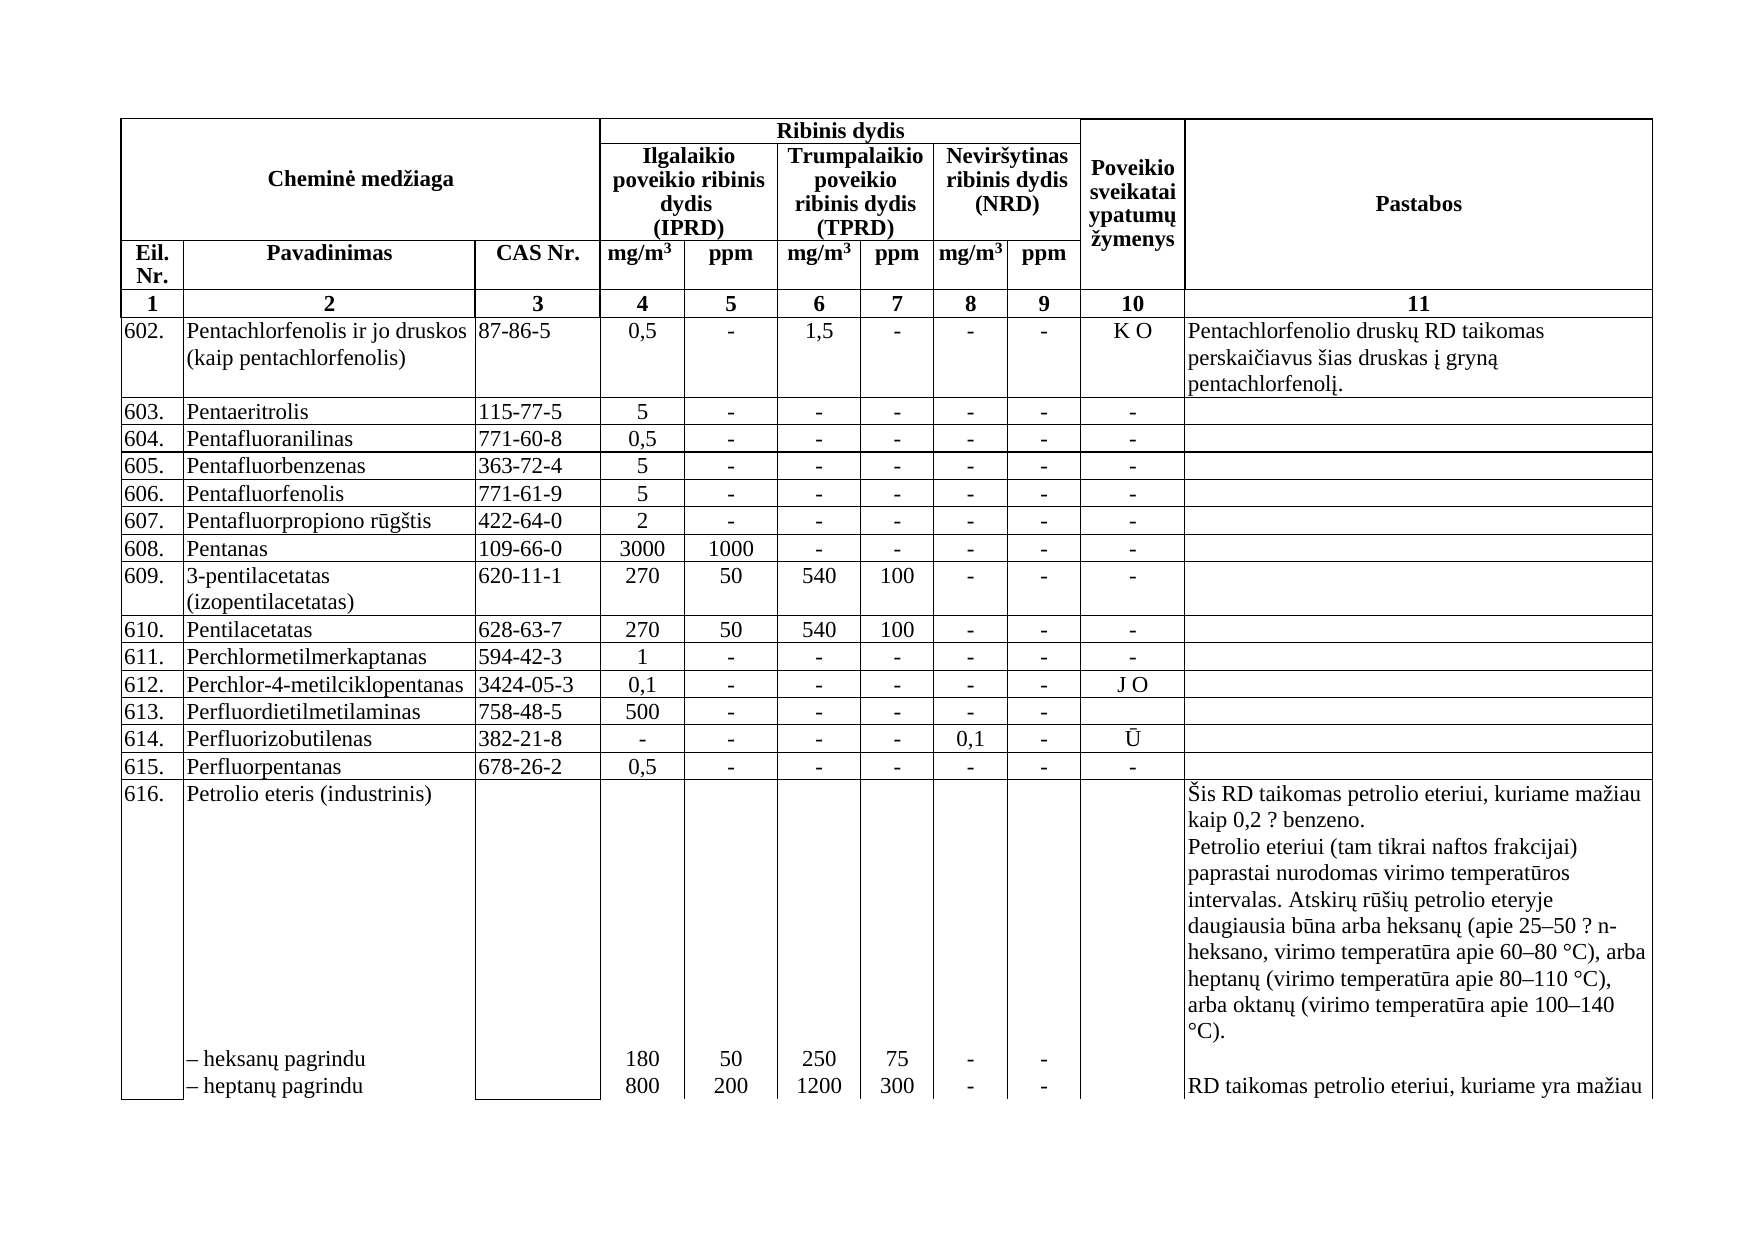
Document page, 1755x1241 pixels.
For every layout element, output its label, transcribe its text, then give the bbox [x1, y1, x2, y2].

table_cell - [1081, 398, 1184, 424]
table_cell 5 [601, 480, 684, 506]
table_cell - [934, 643, 1007, 669]
table_cell 1 [601, 643, 684, 669]
table_cell 1,5 [778, 318, 860, 397]
table_cell - [685, 480, 777, 506]
table_cell 7 [861, 290, 933, 317]
table_cell 250 [778, 1044, 860, 1071]
table_cell 2 [184, 290, 474, 317]
table_cell Pentafluoranilinas [184, 425, 475, 451]
table_cell – heksanų pagrindu [184, 1044, 475, 1071]
table_cell - [934, 398, 1007, 424]
table_cell 4 [601, 290, 684, 317]
table_cell - [861, 480, 933, 506]
table_cell [861, 780, 933, 1044]
table_cell 300 [861, 1071, 933, 1098]
table_cell - [685, 643, 777, 669]
table_cell Pentilacetatas [184, 616, 475, 642]
table_cell 270 [601, 562, 684, 615]
table_cell J O [1081, 671, 1184, 697]
table_cell 771-60-8 [476, 425, 600, 451]
table_cell Perfluordietilmetilaminas [184, 698, 475, 724]
table_cell 540 [778, 616, 860, 642]
table_cell - [861, 453, 933, 479]
table_cell ppm [1008, 241, 1080, 289]
table_cell - [934, 753, 1007, 779]
table_cell - [934, 480, 1007, 506]
table_cell - [861, 535, 933, 561]
table_cell 771-61-9 [476, 480, 600, 506]
table_cell 0,5 [601, 425, 684, 451]
table_cell - [1008, 643, 1080, 669]
table_cell [685, 780, 777, 1044]
table_cell - [685, 318, 777, 397]
table_cell Pentafluorfenolis [184, 480, 475, 506]
table_header Ribinis dydis [601, 119, 1080, 143]
table_cell Pentafluorpropiono rūgštis [184, 507, 475, 534]
table_cell - [685, 453, 777, 479]
table_cell - [1008, 398, 1080, 424]
table_cell - [685, 725, 777, 752]
table_cell 606. [122, 480, 183, 506]
table_cell - [934, 616, 1007, 642]
table_cell mg/m3 [778, 241, 860, 289]
table_cell 382-21-8 [476, 725, 600, 752]
table_cell 678-26-2 [476, 753, 600, 779]
table_cell [1185, 453, 1652, 479]
table_cell ppm [685, 241, 777, 289]
table_cell [1081, 698, 1184, 724]
table_cell - [861, 425, 933, 451]
table_cell - [1081, 425, 1184, 451]
table_cell Ilgalaikio poveikio ribinis dydis (IPRD) [601, 144, 777, 240]
table_cell 100 [861, 562, 933, 615]
table_cell [1185, 671, 1652, 697]
table_cell 9 [1008, 290, 1080, 317]
table_cell 11 [1185, 290, 1652, 317]
table_cell - [934, 425, 1007, 451]
table_cell - [778, 398, 860, 424]
table_cell 3424-05-3 [476, 671, 600, 697]
table_cell - [861, 753, 933, 779]
table_cell 8 [934, 290, 1007, 317]
table_cell 1 [122, 290, 183, 317]
table_cell 616. [122, 780, 183, 1098]
table_cell 363-72-4 [476, 453, 600, 479]
table_cell 3 [476, 290, 599, 317]
table_cell - [778, 453, 860, 479]
table_cell Pentachlorfenolis ir jo druskos (kaip pentachlorfenolis) [184, 318, 475, 397]
table_cell - [778, 507, 860, 534]
table_cell 0,1 [934, 725, 1007, 752]
table_cell 540 [778, 562, 860, 615]
table_cell [1185, 643, 1652, 669]
table_cell [1185, 398, 1652, 424]
table_cell - [1008, 753, 1080, 779]
table_cell 200 [685, 1071, 777, 1098]
table_header Cheminė medžiaga [122, 119, 599, 240]
table_cell - [778, 698, 860, 724]
table_cell Petrolio eteris (industrinis) [184, 780, 475, 1044]
table_cell Neviršytinas ribinis dydis (NRD) [934, 144, 1080, 240]
table_cell - [1081, 562, 1184, 615]
table_cell - [1081, 453, 1184, 479]
table_cell 0,1 [601, 671, 684, 697]
table_cell [476, 780, 600, 1098]
table_cell 758-48-5 [476, 698, 600, 724]
table_cell Perchlormetilmerkaptanas [184, 643, 475, 669]
table_cell 87-86-5 [476, 318, 600, 397]
table_cell Trumpalaikio poveikio ribinis dydis (TPRD) [778, 144, 933, 240]
table_cell - [778, 535, 860, 561]
table_cell - [778, 643, 860, 669]
table_cell 800 [601, 1071, 684, 1098]
table_cell [1081, 1044, 1184, 1071]
table_cell 270 [601, 616, 684, 642]
table_cell - [1008, 671, 1080, 697]
table_cell CAS Nr. [476, 241, 599, 289]
table_cell 614. [122, 725, 183, 752]
table_cell RD taikomas petrolio eteriui, kuriame yra mažiau [1185, 1071, 1652, 1098]
table_cell 610. [122, 616, 183, 642]
table_cell - [778, 671, 860, 697]
table_cell 615. [122, 753, 183, 779]
table_cell - [1008, 507, 1080, 534]
table_cell - [1081, 643, 1184, 669]
table_cell [1081, 1071, 1184, 1098]
table_cell 594-42-3 [476, 643, 600, 669]
table_cell 602. [122, 318, 183, 397]
table_cell 1200 [778, 1071, 860, 1098]
table_cell - [1008, 535, 1080, 561]
table_cell 75 [861, 1044, 933, 1071]
table_cell 611. [122, 643, 183, 669]
table_cell [1185, 725, 1652, 752]
table_cell 612. [122, 671, 183, 697]
table_cell [601, 780, 684, 1044]
table_cell Pentaeritrolis [184, 398, 475, 424]
table_cell [1185, 425, 1652, 451]
table_cell - [1008, 616, 1080, 642]
table_cell Pentachlorfenolio druskų RD taikomas perskaičiavus šias druskas į gryną pentachlorfenolį. [1185, 318, 1652, 397]
table_cell - [1008, 318, 1080, 397]
table_cell ppm [861, 241, 933, 289]
table_cell 2 [601, 507, 684, 534]
table_cell Eil. Nr. [122, 241, 183, 289]
table_cell 5 [685, 290, 777, 317]
table_cell Ū [1081, 725, 1184, 752]
table_cell 100 [861, 616, 933, 642]
table_cell 115-77-5 [476, 398, 600, 424]
table_cell 0,5 [601, 753, 684, 779]
table_cell - [1008, 725, 1080, 752]
table_cell [934, 780, 1007, 1044]
table_cell 604. [122, 425, 183, 451]
table_header Pastabos [1186, 120, 1652, 289]
table_cell 5 [601, 398, 684, 424]
table_cell - [1081, 535, 1184, 561]
table_cell 0,5 [601, 318, 684, 397]
table_cell 50 [685, 562, 777, 615]
table_cell [1185, 562, 1652, 615]
table_cell - [778, 425, 860, 451]
table_cell [1185, 1044, 1652, 1071]
table_cell - [1008, 425, 1080, 451]
table_cell - [685, 671, 777, 697]
table_cell - [685, 507, 777, 534]
table_cell - [1081, 616, 1184, 642]
table_cell mg/m3 [934, 241, 1007, 289]
table_cell - [861, 671, 933, 697]
table_cell 605. [122, 453, 183, 479]
table_cell - [685, 753, 777, 779]
table_cell Pentafluorbenzenas [184, 453, 475, 479]
table_cell Perfluorizobutilenas [184, 725, 475, 752]
table_cell - [934, 535, 1007, 561]
table_cell 628-63-7 [476, 616, 600, 642]
table_cell 109-66-0 [476, 535, 600, 561]
table_cell [1185, 753, 1652, 779]
table_cell - [1081, 507, 1184, 534]
table_cell - [685, 698, 777, 724]
table_cell - [685, 425, 777, 451]
table_cell - [934, 453, 1007, 479]
table_cell 613. [122, 698, 183, 724]
table_cell - [861, 725, 933, 752]
table_cell - [778, 725, 860, 752]
table_cell - [934, 1044, 1007, 1071]
table_header Poveikio sveikatai ypatumų žymenys [1081, 120, 1184, 289]
table_cell - [861, 398, 933, 424]
table_cell 422-64-0 [476, 507, 600, 534]
table_cell [1185, 616, 1652, 642]
table_cell - [1008, 480, 1080, 506]
table_cell 50 [685, 616, 777, 642]
table_cell – heptanų pagrindu [184, 1071, 475, 1098]
table_cell [1008, 780, 1080, 1044]
table_cell [1185, 535, 1652, 561]
table_cell mg/m3 [601, 241, 684, 289]
table_cell - [1008, 1071, 1080, 1098]
table_cell Pentanas [184, 535, 475, 561]
table_cell - [861, 643, 933, 669]
table_cell 3000 [601, 535, 684, 561]
table_cell - [934, 562, 1007, 615]
table_cell Pavadinimas [184, 241, 474, 289]
table_cell - [934, 671, 1007, 697]
table_cell 1000 [685, 535, 777, 561]
table_cell - [1081, 753, 1184, 779]
table_cell 6 [778, 290, 860, 317]
table_cell 608. [122, 535, 183, 561]
table_cell Perchlor-4-metilciklopentanas [184, 671, 475, 697]
table_cell Šis RD taikomas petrolio eteriui, kuriame mažiau kaip 0,2 ? benzeno. Petrolio eteriui (tam tikrai naftos frakcijai) paprastai nurodomas virimo temperatūros intervalas. Atskirų rūšių petrolio eteryje daugiausia būna arba heksanų (apie 25–50 ? n-heksano, virimo temperatūra apie 60–80 °C), arba heptanų (virimo temperatūra apie 80–110 °C), arba oktanų (virimo temperatūra apie 100–140 °C). [1185, 780, 1652, 1044]
table_cell - [861, 698, 933, 724]
table_cell [778, 780, 860, 1044]
table_cell 3-pentilacetatas (izopentilacetatas) [184, 562, 475, 615]
table_cell 5 [601, 453, 684, 479]
table_cell 609. [122, 562, 183, 615]
table_cell - [685, 398, 777, 424]
table_cell 607. [122, 507, 183, 534]
table_cell - [1008, 698, 1080, 724]
table_cell 500 [601, 698, 684, 724]
table_cell - [1008, 453, 1080, 479]
table_cell - [861, 318, 933, 397]
table_cell 50 [685, 1044, 777, 1071]
table_cell - [934, 698, 1007, 724]
table_cell - [778, 753, 860, 779]
table_cell - [934, 318, 1007, 397]
table_cell K O [1081, 318, 1184, 397]
table_cell 603. [122, 398, 183, 424]
table_cell - [861, 507, 933, 534]
table_cell 180 [601, 1044, 684, 1071]
table_cell - [934, 507, 1007, 534]
table_cell 620-11-1 [476, 562, 600, 615]
table_cell [1185, 507, 1652, 534]
table_cell 10 [1081, 290, 1184, 317]
table_cell Perfluorpentanas [184, 753, 475, 779]
table_cell [1185, 480, 1652, 506]
table_cell - [778, 480, 860, 506]
table_cell - [1008, 1044, 1080, 1071]
table_cell - [934, 1071, 1007, 1098]
table_cell - [1008, 562, 1080, 615]
table_cell - [601, 725, 684, 752]
table_cell [1185, 698, 1652, 724]
table_cell - [1081, 480, 1184, 506]
table_cell [1081, 780, 1184, 1044]
